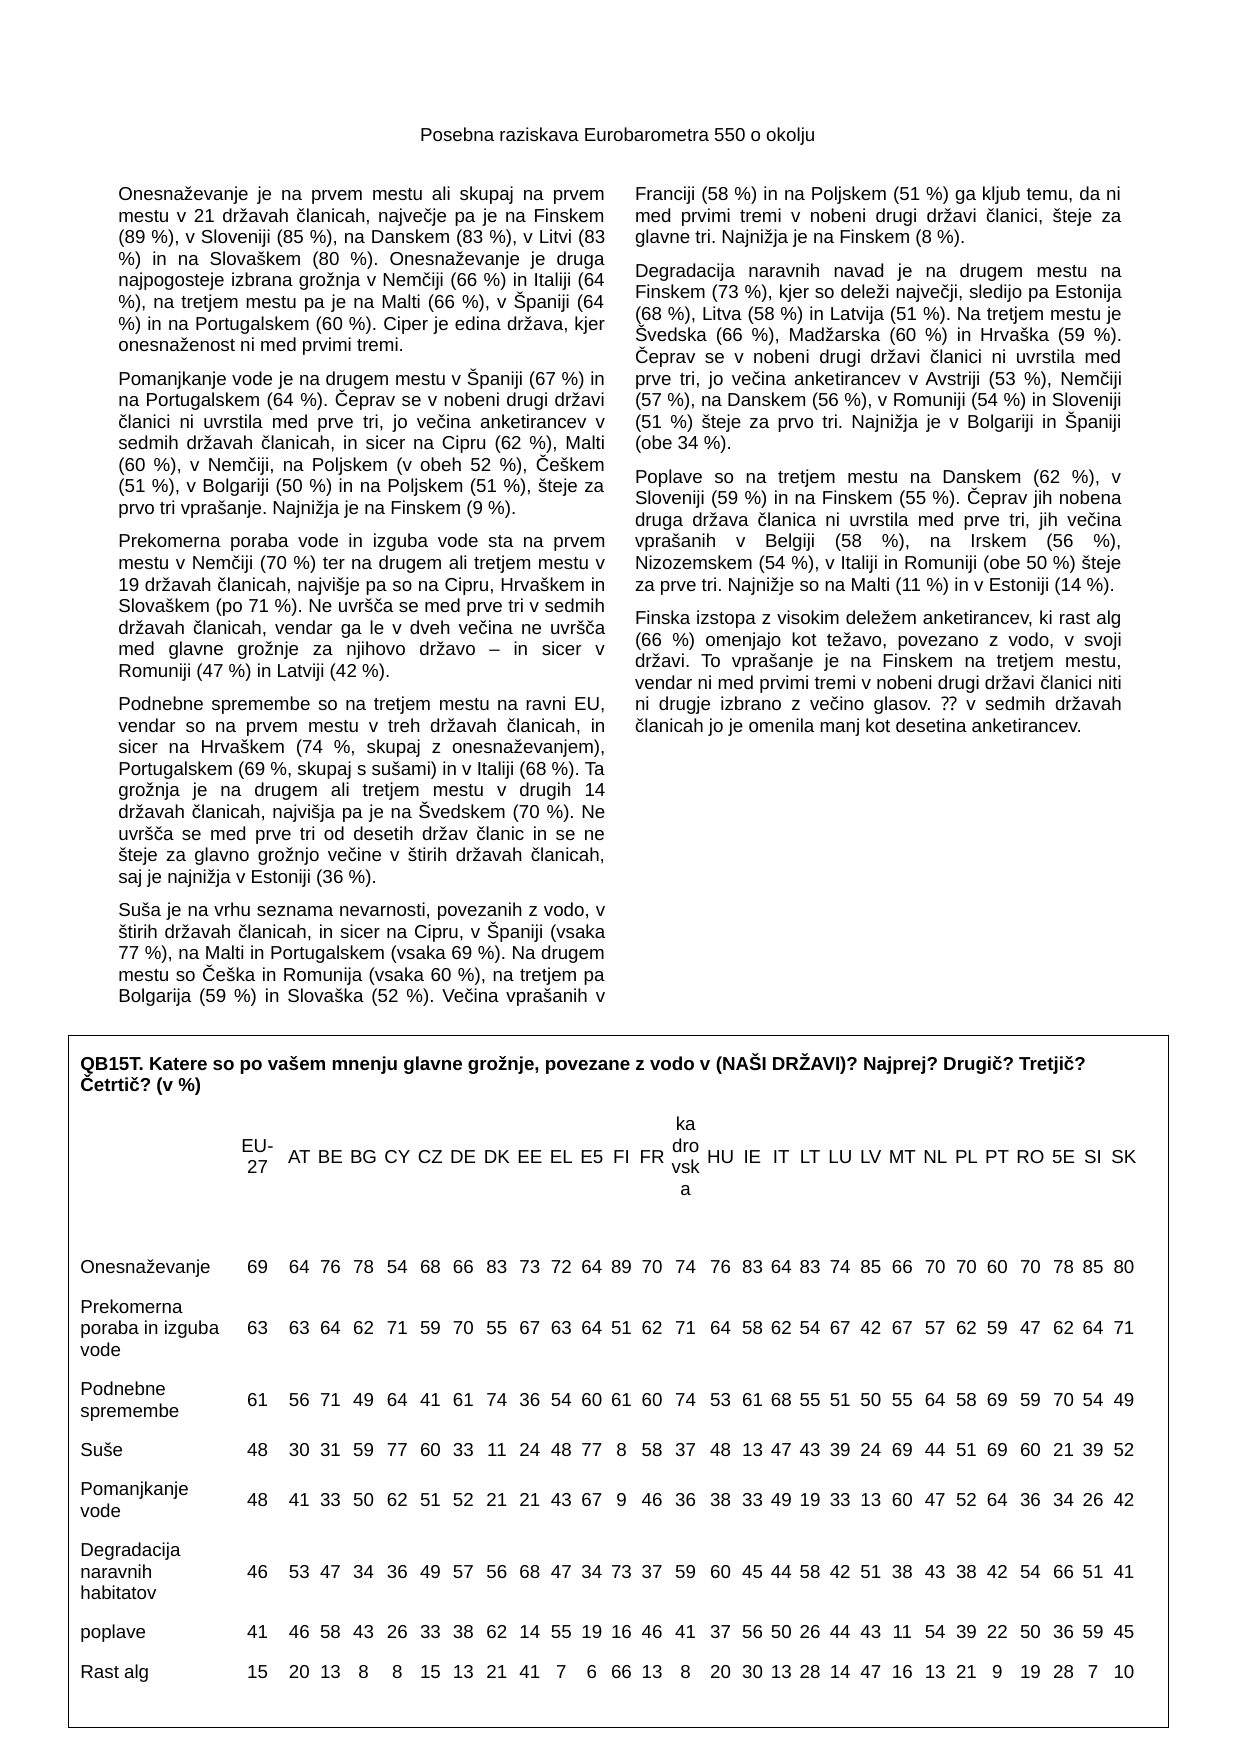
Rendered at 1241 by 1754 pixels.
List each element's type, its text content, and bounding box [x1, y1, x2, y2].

table_cell 16 [607, 1613, 636, 1652]
table_cell SI [1079, 1104, 1107, 1208]
table_cell 62 [380, 1469, 414, 1530]
table_cell 63 [284, 1287, 314, 1369]
table_cell 14 [824, 1652, 856, 1691]
table_cell 64 [1079, 1287, 1107, 1369]
table_cell [77, 1208, 230, 1247]
table_cell 67 [576, 1469, 607, 1530]
table_cell 67 [514, 1287, 546, 1369]
table_cell 47 [919, 1469, 951, 1530]
table_cell 11 [885, 1613, 919, 1652]
table_cell 57 [919, 1287, 951, 1369]
table_cell 70 [919, 1248, 951, 1287]
table_cell 56 [480, 1530, 513, 1612]
table_cell 62 [1048, 1287, 1078, 1369]
table_cell 48 [230, 1469, 284, 1530]
table_cell 54 [380, 1248, 414, 1287]
table_cell 51 [951, 1430, 981, 1469]
table_cell 50 [856, 1369, 885, 1430]
table_cell 56 [738, 1613, 767, 1652]
table_cell 64 [576, 1287, 607, 1369]
table_cell 49 [346, 1369, 380, 1430]
table_cell 70 [636, 1248, 668, 1287]
table_cell 53 [703, 1369, 738, 1430]
table_cell IT [767, 1104, 795, 1208]
table_cell 66 [885, 1248, 919, 1287]
table_cell [284, 1208, 314, 1247]
table_cell 19 [1013, 1652, 1048, 1691]
table_cell 62 [951, 1287, 981, 1369]
table_cell AT [284, 1104, 314, 1208]
table_cell 69 [981, 1430, 1012, 1469]
table_cell 73 [514, 1248, 546, 1287]
table_cell 19 [576, 1613, 607, 1652]
table_cell 66 [607, 1652, 636, 1691]
table_cell 5E [1048, 1104, 1078, 1208]
table_cell 59 [1079, 1613, 1107, 1652]
table_cell [919, 1208, 951, 1247]
table_cell IE [738, 1104, 767, 1208]
table_cell 50 [767, 1613, 795, 1652]
table_cell 60 [703, 1530, 738, 1612]
table_cell 13 [738, 1430, 767, 1469]
table_cell [77, 1104, 230, 1208]
table_cell 41 [284, 1469, 314, 1530]
table_cell 64 [703, 1287, 738, 1369]
table_cell LV [856, 1104, 885, 1208]
table_cell 70 [1048, 1369, 1078, 1430]
table_cell 28 [795, 1652, 824, 1691]
table_cell [824, 1208, 856, 1247]
table_cell 74 [668, 1369, 703, 1430]
table_cell 39 [1079, 1430, 1107, 1469]
table_cell 71 [314, 1369, 346, 1430]
table_cell 43 [795, 1430, 824, 1469]
table_cell [1107, 1208, 1140, 1247]
table_cell 85 [856, 1248, 885, 1287]
table_cell 8 [607, 1430, 636, 1469]
table_cell poplave [77, 1613, 230, 1652]
table_cell 64 [284, 1248, 314, 1287]
table_cell 36 [380, 1530, 414, 1612]
table_cell 8 [346, 1652, 380, 1691]
table_cell BG [346, 1104, 380, 1208]
table_cell NL [919, 1104, 951, 1208]
table_cell 14 [514, 1613, 546, 1652]
table_cell 33 [314, 1469, 346, 1530]
table_cell 51 [824, 1369, 856, 1430]
table_cell [795, 1208, 824, 1247]
table_cell 58 [795, 1530, 824, 1612]
table_cell 54 [919, 1613, 951, 1652]
table_cell 74 [824, 1248, 856, 1287]
table_cell 70 [446, 1287, 480, 1369]
table_cell [981, 1208, 1012, 1247]
table_cell [703, 1208, 738, 1247]
table_cell 89 [607, 1248, 636, 1287]
table_cell 21 [480, 1469, 513, 1530]
table_cell 42 [981, 1530, 1012, 1612]
table_cell 8 [380, 1652, 414, 1691]
table_cell 47 [767, 1430, 795, 1469]
table_cell 77 [380, 1430, 414, 1469]
table_cell 33 [824, 1469, 856, 1530]
table_cell 54 [1013, 1530, 1048, 1612]
table_cell 54 [1079, 1369, 1107, 1430]
table_cell 73 [607, 1530, 636, 1612]
table_cell 62 [480, 1613, 513, 1652]
table_cell 26 [1079, 1469, 1107, 1530]
table_cell 13 [767, 1652, 795, 1691]
table_cell 42 [1107, 1469, 1140, 1530]
table_cell 7 [546, 1652, 576, 1691]
table_cell 51 [1079, 1530, 1107, 1612]
table_cell FI [607, 1104, 636, 1208]
table_cell 30 [284, 1430, 314, 1469]
table_cell 44 [919, 1430, 951, 1469]
table_cell Degradacija naravnih habitatov [77, 1530, 230, 1612]
table_cell 68 [767, 1369, 795, 1430]
table_cell 31 [314, 1430, 346, 1469]
table_cell 26 [795, 1613, 824, 1652]
table_cell 46 [636, 1613, 668, 1652]
table_cell [885, 1208, 919, 1247]
table_cell 70 [1013, 1248, 1048, 1287]
table_cell 42 [824, 1530, 856, 1612]
table_cell 20 [703, 1652, 738, 1691]
table_cell [414, 1208, 446, 1247]
table_cell 64 [314, 1287, 346, 1369]
text [69, 1036, 1168, 1727]
table_cell MT [885, 1104, 919, 1208]
table_cell [636, 1208, 668, 1247]
table_cell 48 [703, 1430, 738, 1469]
table_cell 54 [546, 1369, 576, 1430]
table_cell 62 [767, 1287, 795, 1369]
table_cell 47 [314, 1530, 346, 1612]
table_cell 39 [951, 1613, 981, 1652]
table_cell [346, 1208, 380, 1247]
table_cell 21 [951, 1652, 981, 1691]
text Degradacija naravnih navad je na drugem mestu na Finskem (73 %), kjer so deleži največji, sledijo pa Estonija (68 %), Litva (58 %) in Latvija (51 %). Na tretjem mestu je Švedska (66 %), Madžarska (60 %) in Hrvaška (59 %). Čeprav se v nobeni drugi državi članici ni uvrstila med prve tri, jo večina anketirancev v Avstriji (53 %), Nemčiji (57 %), na Danskem (56 %), v Romuniji (54 %) in Sloveniji (51 %) šteje za prvo tri. Najnižja je v Bolgariji in Španiji (obe 34 %). [635, 259, 1122, 454]
table_cell 57 [446, 1530, 480, 1612]
table_cell 51 [607, 1287, 636, 1369]
table_cell 61 [738, 1369, 767, 1430]
table_cell 72 [546, 1248, 576, 1287]
table_cell 53 [284, 1530, 314, 1612]
table_cell 76 [703, 1248, 738, 1287]
table_cell 58 [636, 1430, 668, 1469]
table_cell [446, 1208, 480, 1247]
table_cell SK [1107, 1104, 1140, 1208]
table_cell 9 [981, 1652, 1012, 1691]
table_cell 69 [230, 1248, 284, 1287]
table_cell 50 [346, 1469, 380, 1530]
table_cell 67 [824, 1287, 856, 1369]
table_cell 66 [1048, 1530, 1078, 1612]
table_cell 38 [703, 1469, 738, 1530]
table_cell kadrovska [668, 1104, 703, 1208]
table_cell 64 [767, 1248, 795, 1287]
table_cell 16 [885, 1652, 919, 1691]
table_cell 43 [919, 1530, 951, 1612]
table_cell DE [446, 1104, 480, 1208]
table_cell 60 [576, 1369, 607, 1430]
table_cell [380, 1208, 414, 1247]
table_cell [856, 1208, 885, 1247]
table_cell 71 [1107, 1287, 1140, 1369]
table_cell 15 [230, 1652, 284, 1691]
table_cell 61 [607, 1369, 636, 1430]
table_cell 48 [546, 1430, 576, 1469]
table_cell 50 [1013, 1613, 1048, 1652]
table_cell 47 [546, 1530, 576, 1612]
table_cell 46 [636, 1469, 668, 1530]
table_cell 70 [951, 1248, 981, 1287]
table_cell 37 [668, 1430, 703, 1469]
table_cell 37 [636, 1530, 668, 1612]
table_cell 13 [314, 1652, 346, 1691]
table_cell 83 [738, 1248, 767, 1287]
table_cell 55 [480, 1287, 513, 1369]
table_cell 10 [1107, 1652, 1140, 1691]
text Pomanjkanje vode je na drugem mestu v Španiji (67 %) in na Portugalskem (64 %). Čeprav se v nobeni drugi državi članici ni uvrstila med prve tri, jo večina anketirancev v sedmih državah članicah, in sicer na Cipru (62 %), Malti (60 %), v Nemčiji, na Poljskem (v obeh 52 %), Češkem (51 %), v Bolgariji (50 %) in na Poljskem (51 %), šteje za prvo tri vprašanje. Najnižja je na Finskem (9 %). [118, 367, 605, 518]
table_cell 49 [414, 1530, 446, 1612]
table_cell 19 [795, 1469, 824, 1530]
table_cell 68 [514, 1530, 546, 1612]
table_cell 69 [885, 1430, 919, 1469]
table_cell 48 [230, 1430, 284, 1469]
table_cell 52 [446, 1469, 480, 1530]
table_cell [738, 1208, 767, 1247]
table_cell 55 [795, 1369, 824, 1430]
table_cell 28 [1048, 1652, 1078, 1691]
table_cell E5 [576, 1104, 607, 1208]
table_cell 47 [856, 1652, 885, 1691]
table_cell 15 [414, 1652, 446, 1691]
table_cell 43 [346, 1613, 380, 1652]
table_cell 74 [480, 1369, 513, 1430]
table_cell [480, 1208, 513, 1247]
table_cell 34 [1048, 1469, 1078, 1530]
table_cell 45 [738, 1530, 767, 1612]
table_cell 51 [856, 1530, 885, 1612]
table_cell [607, 1208, 636, 1247]
table_cell CY [380, 1104, 414, 1208]
table_cell 21 [480, 1652, 513, 1691]
table_cell 83 [795, 1248, 824, 1287]
table_cell 38 [446, 1613, 480, 1652]
table_cell 20 [284, 1652, 314, 1691]
table_cell 47 [1013, 1287, 1048, 1369]
table_cell 80 [1107, 1248, 1140, 1287]
table_cell 49 [1107, 1369, 1140, 1430]
table_cell 34 [576, 1530, 607, 1612]
table_cell 21 [1048, 1430, 1078, 1469]
table_cell 52 [951, 1469, 981, 1530]
table_cell [1079, 1208, 1107, 1247]
table_cell 46 [284, 1613, 314, 1652]
table_cell [1013, 1208, 1048, 1247]
table_cell 60 [981, 1248, 1012, 1287]
table_cell 76 [314, 1248, 346, 1287]
table_cell 36 [1013, 1469, 1048, 1530]
table_cell 59 [414, 1287, 446, 1369]
table_cell PL [951, 1104, 981, 1208]
table_cell Prekomerna poraba in izguba vode [77, 1287, 230, 1369]
table_cell 58 [951, 1369, 981, 1430]
table_cell 51 [414, 1469, 446, 1530]
table_cell 64 [981, 1469, 1012, 1530]
table_cell 36 [514, 1369, 546, 1430]
table_cell 41 [668, 1613, 703, 1652]
table_cell 54 [795, 1287, 824, 1369]
table_cell 63 [546, 1287, 576, 1369]
table_cell Podnebne spremembe [77, 1369, 230, 1430]
table_cell 61 [230, 1369, 284, 1430]
table_cell 59 [668, 1530, 703, 1612]
table_cell 13 [919, 1652, 951, 1691]
table_cell 30 [738, 1652, 767, 1691]
table_cell [668, 1208, 703, 1247]
table_cell 77 [576, 1430, 607, 1469]
table_cell DK [480, 1104, 513, 1208]
table_cell [514, 1208, 546, 1247]
table_header QB15T. Katere so po vašem mnenju glavne grožnje, povezane z vodo v (NAŠI DRŽAVI)? Najprej? Drugič? Tretjič? Četrtič? (v %) [77, 1044, 1140, 1104]
table_cell 33 [446, 1430, 480, 1469]
table_cell 41 [414, 1369, 446, 1430]
table_cell 41 [1107, 1530, 1140, 1612]
table_cell 55 [885, 1369, 919, 1430]
table_cell 63 [230, 1287, 284, 1369]
table_cell LT [795, 1104, 824, 1208]
text Suša je na vrhu seznama nevarnosti, povezanih z vodo, v štirih državah članicah, in sicer na Cipru, v Španiji (vsaka 77 %), na Malti in Portugalskem (vsaka 69 %). Na drugem mestu so Češka in Romunija (vsaka 60 %), na tretjem pa Bolgarija (59 %) in Slovaška (52 %). Večina vprašanih v [118, 899, 605, 1007]
table_cell 67 [885, 1287, 919, 1369]
text Podnebne spremembe so na tretjem mestu na ravni EU, vendar so na prvem mestu v treh državah članicah, in sicer na Hrvaškem (74 %, skupaj z onesnaževanjem), Portugalskem (69 %, skupaj s sušami) in v Italiji (68 %). Ta grožnja je na drugem ali tretjem mestu v drugih 14 državah članicah, najvišja pa je na Švedskem (70 %). Ne uvršča se med prve tri od desetih držav članic in se ne šteje za glavno grožnjo večine v štirih državah članicah, saj je najnižja v Estoniji (36 %). [118, 693, 605, 887]
table_cell 39 [824, 1430, 856, 1469]
text Poplave so na tretjem mestu na Danskem (62 %), v Sloveniji (59 %) in na Finskem (55 %). Čeprav jih nobena druga država članica ni uvrstila med prve tri, jih večina vprašanih v Belgiji (58 %), na Irskem (56 %), Nizozemskem (54 %), v Italiji in Romuniji (obe 50 %) šteje za prve tri. Najnižje so na Malti (11 %) in v Estoniji (14 %). [635, 466, 1122, 595]
table_cell 69 [981, 1369, 1012, 1430]
text Finska izstopa z visokim deležem anketirancev, ki rast alg (66 %) omenjajo kot težavo, povezano z vodo, v svoji državi. To vprašanje je na Finskem na tretjem mestu, vendar ni med prvimi tremi v nobeni drugi državi članici niti ni drugje izbrano z večino glasov. ⁇ v sedmih državah članicah jo je omenila manj kot desetina anketirancev. [635, 607, 1122, 736]
table_cell LU [824, 1104, 856, 1208]
table_cell 58 [314, 1613, 346, 1652]
table_cell 85 [1079, 1248, 1107, 1287]
table_cell 22 [981, 1613, 1012, 1652]
table_cell 55 [546, 1613, 576, 1652]
table_cell 13 [446, 1652, 480, 1691]
table_cell Pomanjkanje vode [77, 1469, 230, 1530]
table_cell 6 [576, 1652, 607, 1691]
table_cell 64 [576, 1248, 607, 1287]
table_cell [546, 1208, 576, 1247]
table_cell 58 [738, 1287, 767, 1369]
table_cell 7 [1079, 1652, 1107, 1691]
table_cell 36 [668, 1469, 703, 1530]
table_cell EE [514, 1104, 546, 1208]
table_cell 9 [607, 1469, 636, 1530]
table_cell 78 [346, 1248, 380, 1287]
table_cell 11 [480, 1430, 513, 1469]
table_cell 45 [1107, 1613, 1140, 1652]
table_cell 33 [414, 1613, 446, 1652]
table_cell 60 [1013, 1430, 1048, 1469]
text Franciji (58 %) in na Poljskem (51 %) ga kljub temu, da ni med prvimi tremi v nobeni drugi državi članici, šteje za glavne tri. Najnižja je na Finskem (8 %). [635, 183, 1122, 248]
table_cell 21 [514, 1469, 546, 1530]
table_cell 13 [636, 1652, 668, 1691]
table_cell 83 [480, 1248, 513, 1287]
table_cell 71 [668, 1287, 703, 1369]
table_cell EL [546, 1104, 576, 1208]
table_cell 56 [284, 1369, 314, 1430]
table_cell 43 [546, 1469, 576, 1530]
table_cell 49 [767, 1469, 795, 1530]
table_cell FR [636, 1104, 668, 1208]
text Onesnaževanje je na prvem mestu ali skupaj na prvem mestu v 21 državah članicah, največje pa je na Finskem (89 %), v Sloveniji (85 %), na Danskem (83 %), v Litvi (83 %) in na Slovaškem (80 %). Onesnaževanje je druga najpogosteje izbrana grožnja v Nemčiji (66 %) in Italiji (64 %), na tretjem mestu pa je na Malti (66 %), v Španiji (64 %) in na Portugalskem (60 %). Ciper je edina država, kjer onesnaženost ni med prvimi tremi. [118, 183, 605, 356]
table_cell [1048, 1208, 1078, 1247]
table_cell 34 [346, 1530, 380, 1612]
table_cell 59 [981, 1287, 1012, 1369]
table_cell RO [1013, 1104, 1048, 1208]
table_cell [576, 1208, 607, 1247]
table_cell 66 [446, 1248, 480, 1287]
table_cell 64 [919, 1369, 951, 1430]
table_cell 60 [885, 1469, 919, 1530]
table_cell 41 [230, 1613, 284, 1652]
table_cell 59 [346, 1430, 380, 1469]
table_cell [230, 1208, 284, 1247]
table_cell 38 [885, 1530, 919, 1612]
table_cell 68 [414, 1248, 446, 1287]
table_cell 52 [1107, 1430, 1140, 1469]
table_cell PT [981, 1104, 1012, 1208]
table_cell 33 [738, 1469, 767, 1530]
table_cell 13 [856, 1469, 885, 1530]
table_cell 59 [1013, 1369, 1048, 1430]
table_cell 26 [380, 1613, 414, 1652]
table_cell [767, 1208, 795, 1247]
table_cell Suše [77, 1430, 230, 1469]
table_cell 74 [668, 1248, 703, 1287]
table_cell EU-27 [230, 1104, 284, 1208]
table_cell 44 [767, 1530, 795, 1612]
table_cell [314, 1208, 346, 1247]
table_cell CZ [414, 1104, 446, 1208]
table_cell 44 [824, 1613, 856, 1652]
table_cell 61 [446, 1369, 480, 1430]
table_cell 62 [346, 1287, 380, 1369]
text Prekomerna poraba vode in izguba vode sta na prvem mestu v Nemčiji (70 %) ter na drugem ali tretjem mestu v 19 državah članicah, najvišje pa so na Cipru, Hrvaškem in Slovaškem (po 71 %). Ne uvršča se med prve tri v sedmih državah članicah, vendar ga le v dveh večina ne uvršča med glavne grožnje za njihovo državo – in sicer v Romuniji (47 %) in Latviji (42 %). [118, 530, 605, 681]
table_cell 43 [856, 1613, 885, 1652]
table_cell 60 [414, 1430, 446, 1469]
table_cell 24 [856, 1430, 885, 1469]
table_cell Rast alg [77, 1652, 230, 1691]
table_cell 41 [514, 1652, 546, 1691]
table_cell 71 [380, 1287, 414, 1369]
table_cell [951, 1208, 981, 1247]
table_cell 8 [668, 1652, 703, 1691]
table_cell Onesnaževanje [77, 1248, 230, 1287]
table_cell 24 [514, 1430, 546, 1469]
table_cell 38 [951, 1530, 981, 1612]
table_cell BE [314, 1104, 346, 1208]
table_cell 36 [1048, 1613, 1078, 1652]
table_cell 46 [230, 1530, 284, 1612]
table_cell 64 [380, 1369, 414, 1430]
table_cell 42 [856, 1287, 885, 1369]
table_cell 60 [636, 1369, 668, 1430]
table_cell 78 [1048, 1248, 1078, 1287]
table_cell HU [703, 1104, 738, 1208]
table_cell 62 [636, 1287, 668, 1369]
table_cell 37 [703, 1613, 738, 1652]
